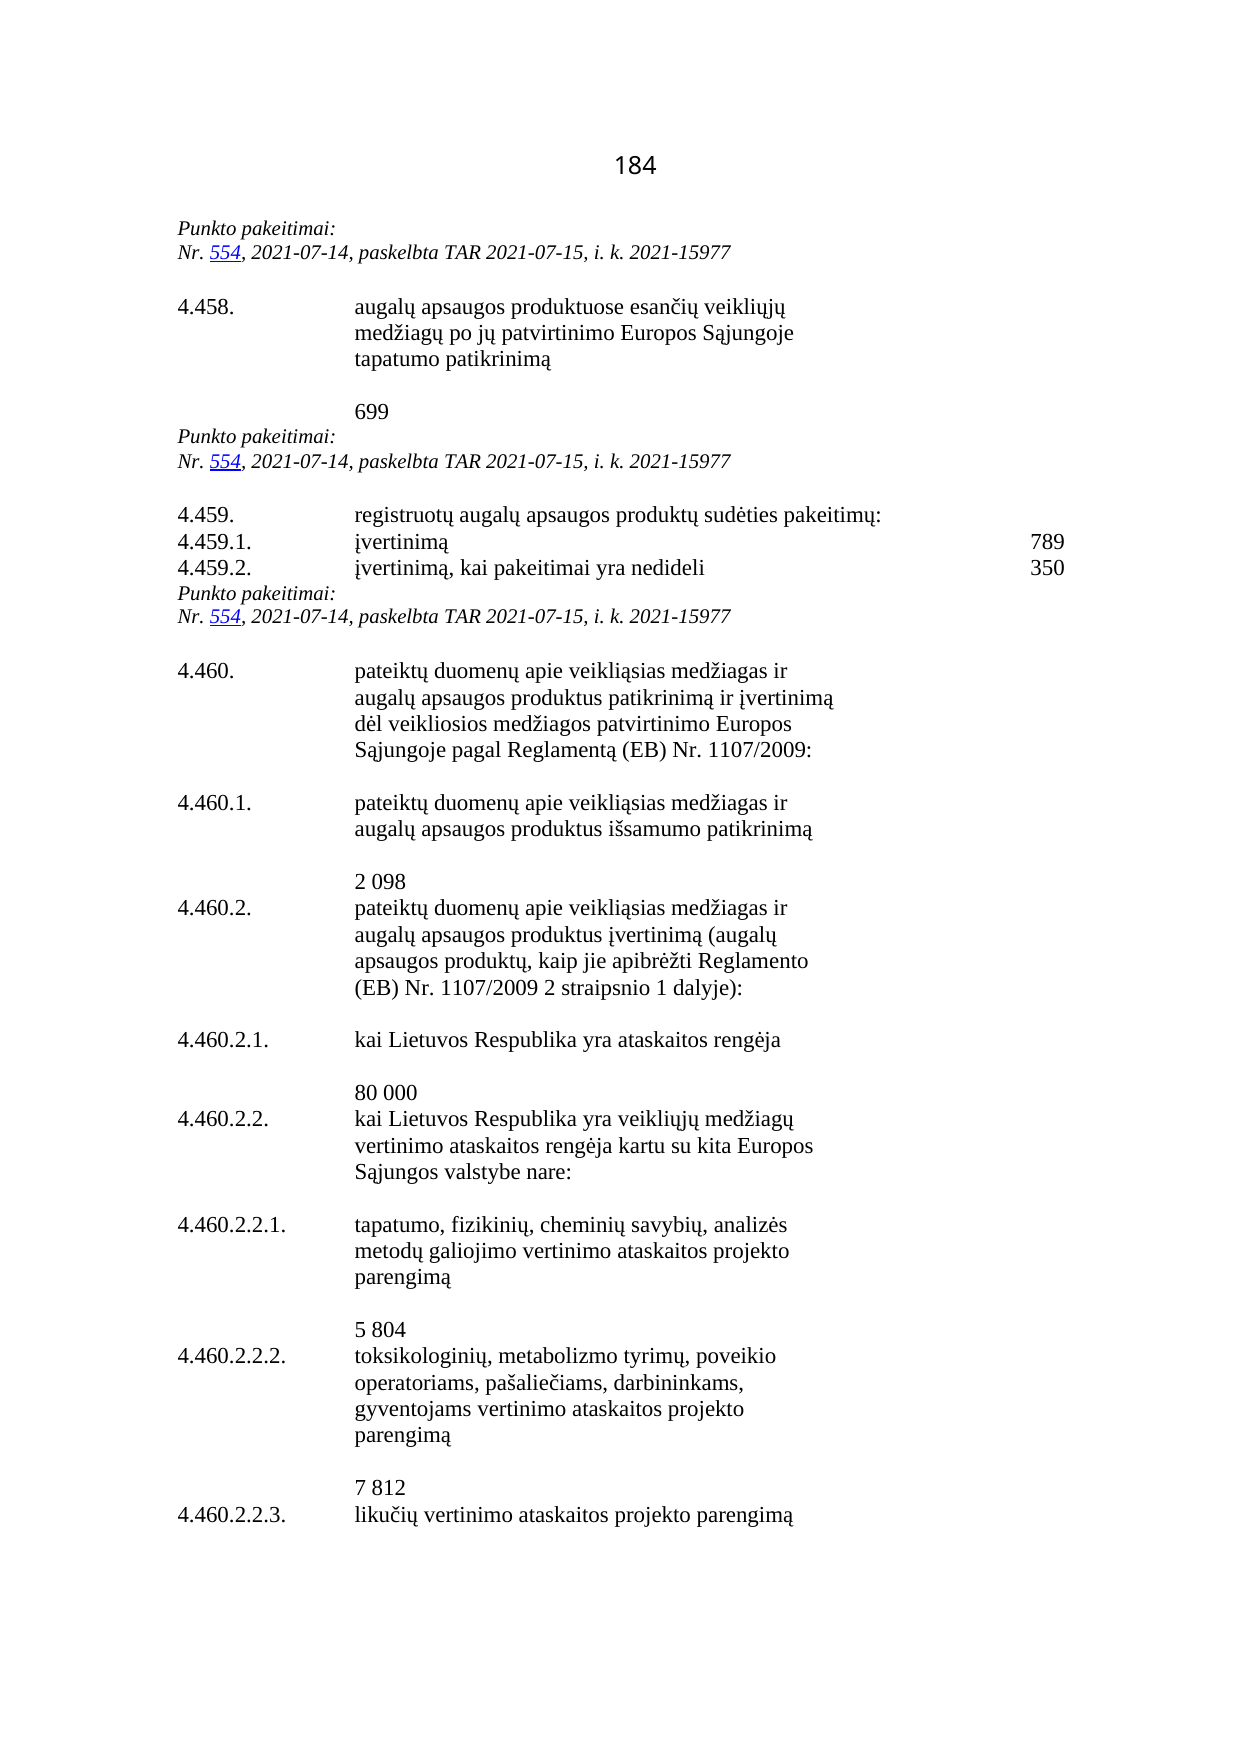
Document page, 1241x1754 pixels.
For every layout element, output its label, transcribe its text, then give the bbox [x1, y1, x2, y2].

text Punkto pakeitimai: [177, 216, 1093, 240]
text 4.460.2.2.1. tapatumo, fizikinių, cheminių savybių, analizės metodų galiojimo vertinimo ataskaitos projekto parengimą 5 804 [177, 1211, 842, 1342]
text Nr. 554, 2021-07-14, paskelbta TAR 2021-07-15, i. k. 2021-15977 [177, 604, 1093, 628]
text 4.459.2. įvertinimą, kai pakeitimai yra nedideli 350 [177, 554, 1093, 580]
text 4.460.2.2.3. likučių vertinimo ataskaitos projekto parengimą [177, 1501, 842, 1553]
text Punkto pakeitimai: [177, 580, 1093, 604]
text 4.460.2.2. kai Lietuvos Respublika yra veikliųjų medžiagų vertinimo ataskaitos rengėja kartu su kita Europos Sąjungos valstybe nare: [177, 1105, 842, 1211]
text 4.460. pateiktų duomenų apie veikliąsias medžiagas ir augalų apsaugos produktus patikrinimą ir įvertinimą dėl veikliosios medžiagos patvirtinimo Europos Sąjungoje pagal Reglamentą (EB) Nr. 1107/2009: [177, 657, 842, 789]
text 4.459. registruotų augalų apsaugos produktų sudėties pakeitimų: [177, 501, 1093, 528]
text Punkto pakeitimai: [177, 424, 1093, 448]
text Nr. 554, 2021-07-14, paskelbta TAR 2021-07-15, i. k. 2021-15977 [177, 240, 1093, 264]
text 4.460.2. pateiktų duomenų apie veikliąsias medžiagas ir augalų apsaugos produktus įvertinimą (augalų apsaugos produktų, kaip jie apibrėžti Reglamento (EB) Nr. 1107/2009 2 straipsnio 1 dalyje): [177, 894, 842, 1026]
text 4.460.1. pateiktų duomenų apie veikliąsias medžiagas ir augalų apsaugos produktus išsamumo patikrinimą 2 098 [177, 789, 842, 894]
text 4.460.2.2.2. toksikologinių, metabolizmo tyrimų, poveikio operatoriams, pašaliečiams, darbininkams, gyventojams vertinimo ataskaitos projekto parengimą 7 812 [177, 1342, 842, 1501]
text 4.460.2.1. kai Lietuvos Respublika yra ataskaitos rengėja 80 000 [177, 1026, 842, 1105]
text Nr. 554, 2021-07-14, paskelbta TAR 2021-07-15, i. k. 2021-15977 [177, 448, 1093, 473]
text 4.458. augalų apsaugos produktuose esančių veikliųjų medžiagų po jų patvirtinimo Europos Sąjungoje tapatumo patikrinimą 699 [177, 293, 842, 424]
text 4.459.1. įvertinimą 789 [177, 528, 1093, 554]
